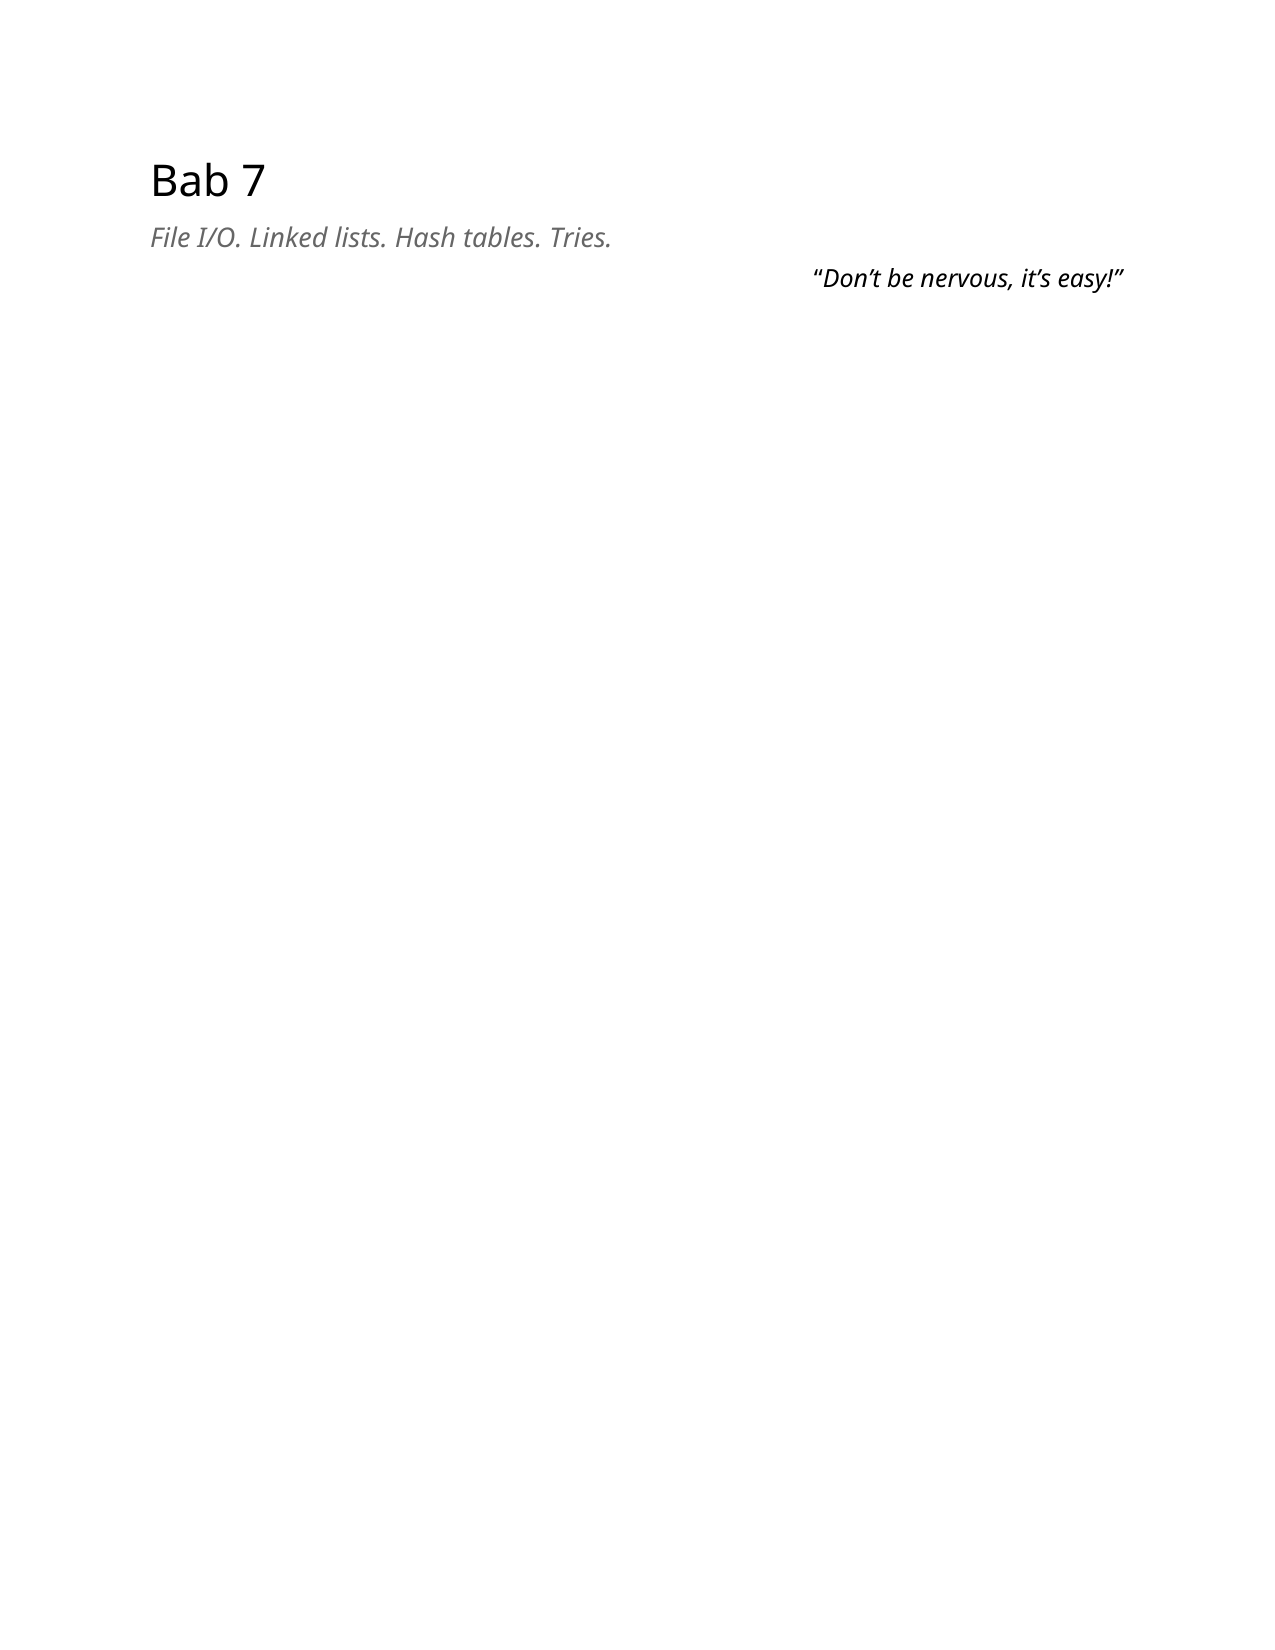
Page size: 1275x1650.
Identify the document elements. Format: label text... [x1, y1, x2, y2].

subtitle File I/O. Linked lists. Hash tables. Tries. [150, 218, 1125, 255]
title Bab 7 [150, 150, 1125, 209]
text “Don’t be nervous, it’s easy!” [150, 261, 1125, 295]
